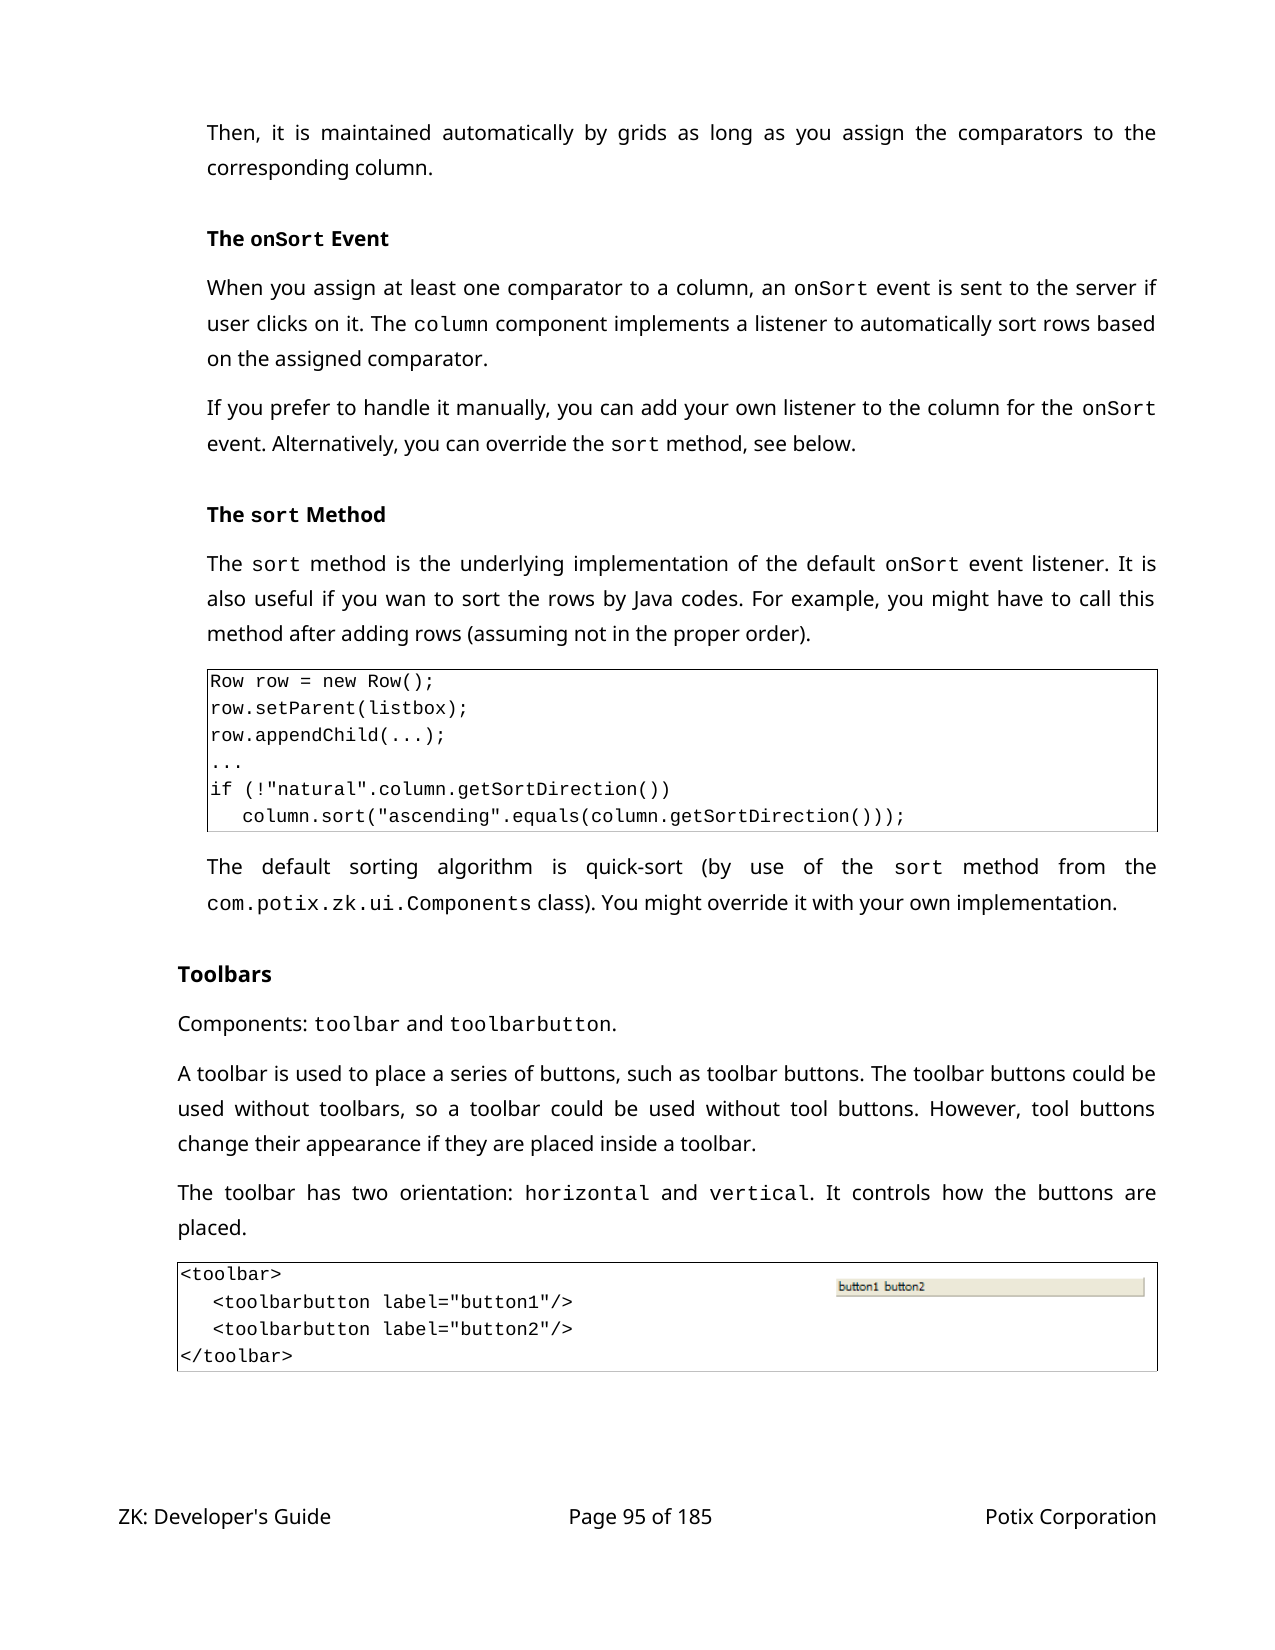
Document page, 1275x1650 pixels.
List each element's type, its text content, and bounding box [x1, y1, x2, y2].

text The default sorting algorithm is quick-sort (by use of the sort method from the com.potix.zk.ui.Components class). You might override it with your own implementation. [207, 852, 1157, 916]
text <toolbarbutton label="button1"/> [178, 1289, 1157, 1314]
subtitle The sort Method [207, 500, 1157, 528]
picture [834, 1274, 1147, 1298]
text The sort method is the underlying implementation of the default onSort event listener. It is also useful if you wan to sort the rows by Java codes. For example, you might have to call this method after adding rows (assuming not in the proper order). [207, 549, 1157, 648]
text <toolbarbutton label="button2"/> [178, 1317, 1157, 1341]
text row.appendChild(...); [208, 723, 1157, 747]
text column.sort("ascending".equals(column.getSortDirection())); [208, 804, 1157, 831]
text Components: toolbar and toolbarbutton. [177, 1009, 1157, 1038]
text A toolbar is used to place a series of buttons, such as toolbar buttons. The toolbar buttons could be used without toolbars, so a toolbar could be used without tool buttons. However, tool buttons change their appearance if they are placed inside a toolbar. [177, 1059, 1157, 1157]
text if (!"natural".column.getSortDirection()) [208, 777, 1157, 801]
text ... [208, 750, 1157, 774]
text The toolbar has two orientation: horizontal and vertical. It controls how the buttons are placed. [177, 1178, 1157, 1242]
text Row row = new Row(); [208, 670, 1157, 693]
text row.setParent(listbox); [208, 696, 1157, 720]
subtitle The onSort Event [207, 224, 1157, 253]
text If you prefer to handle it manually, you can add your own listener to the column for the onSort event. Alternatively, you can override the sort method, see below. [207, 393, 1157, 457]
text Then, it is maintained automatically by grids as long as you assign the comparators to the corresponding column. [207, 118, 1157, 182]
text <toolbar> [178, 1263, 1157, 1287]
subtitle Toolbars [177, 959, 1157, 989]
text When you assign at least one comparator to a column, an onSort event is sent to the server if user clicks on it. The column component implements a listener to automatically sort rows based on the assigned comparator. [207, 273, 1157, 372]
text </toolbar> [178, 1344, 1157, 1371]
